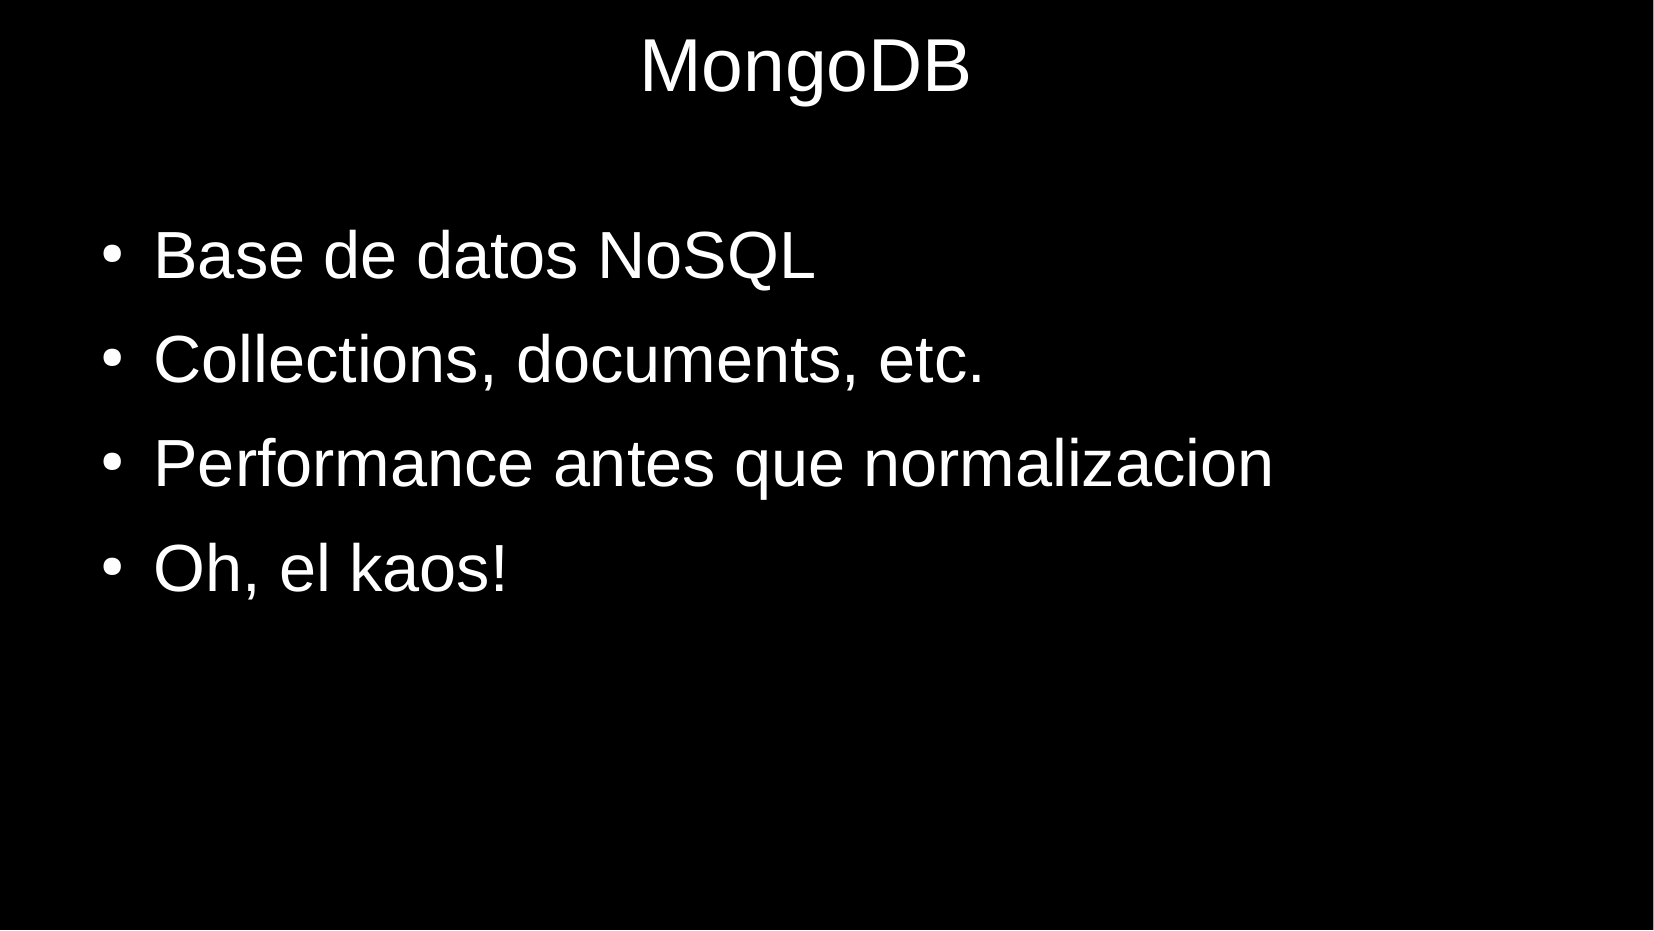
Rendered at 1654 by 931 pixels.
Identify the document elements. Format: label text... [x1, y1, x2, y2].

list Base de datos NoSQL Collections, documents, etc. Performance antes que normalizacion Oh, el kaos! [82, 217, 1571, 758]
title MongoDB [23, 11, 1589, 119]
